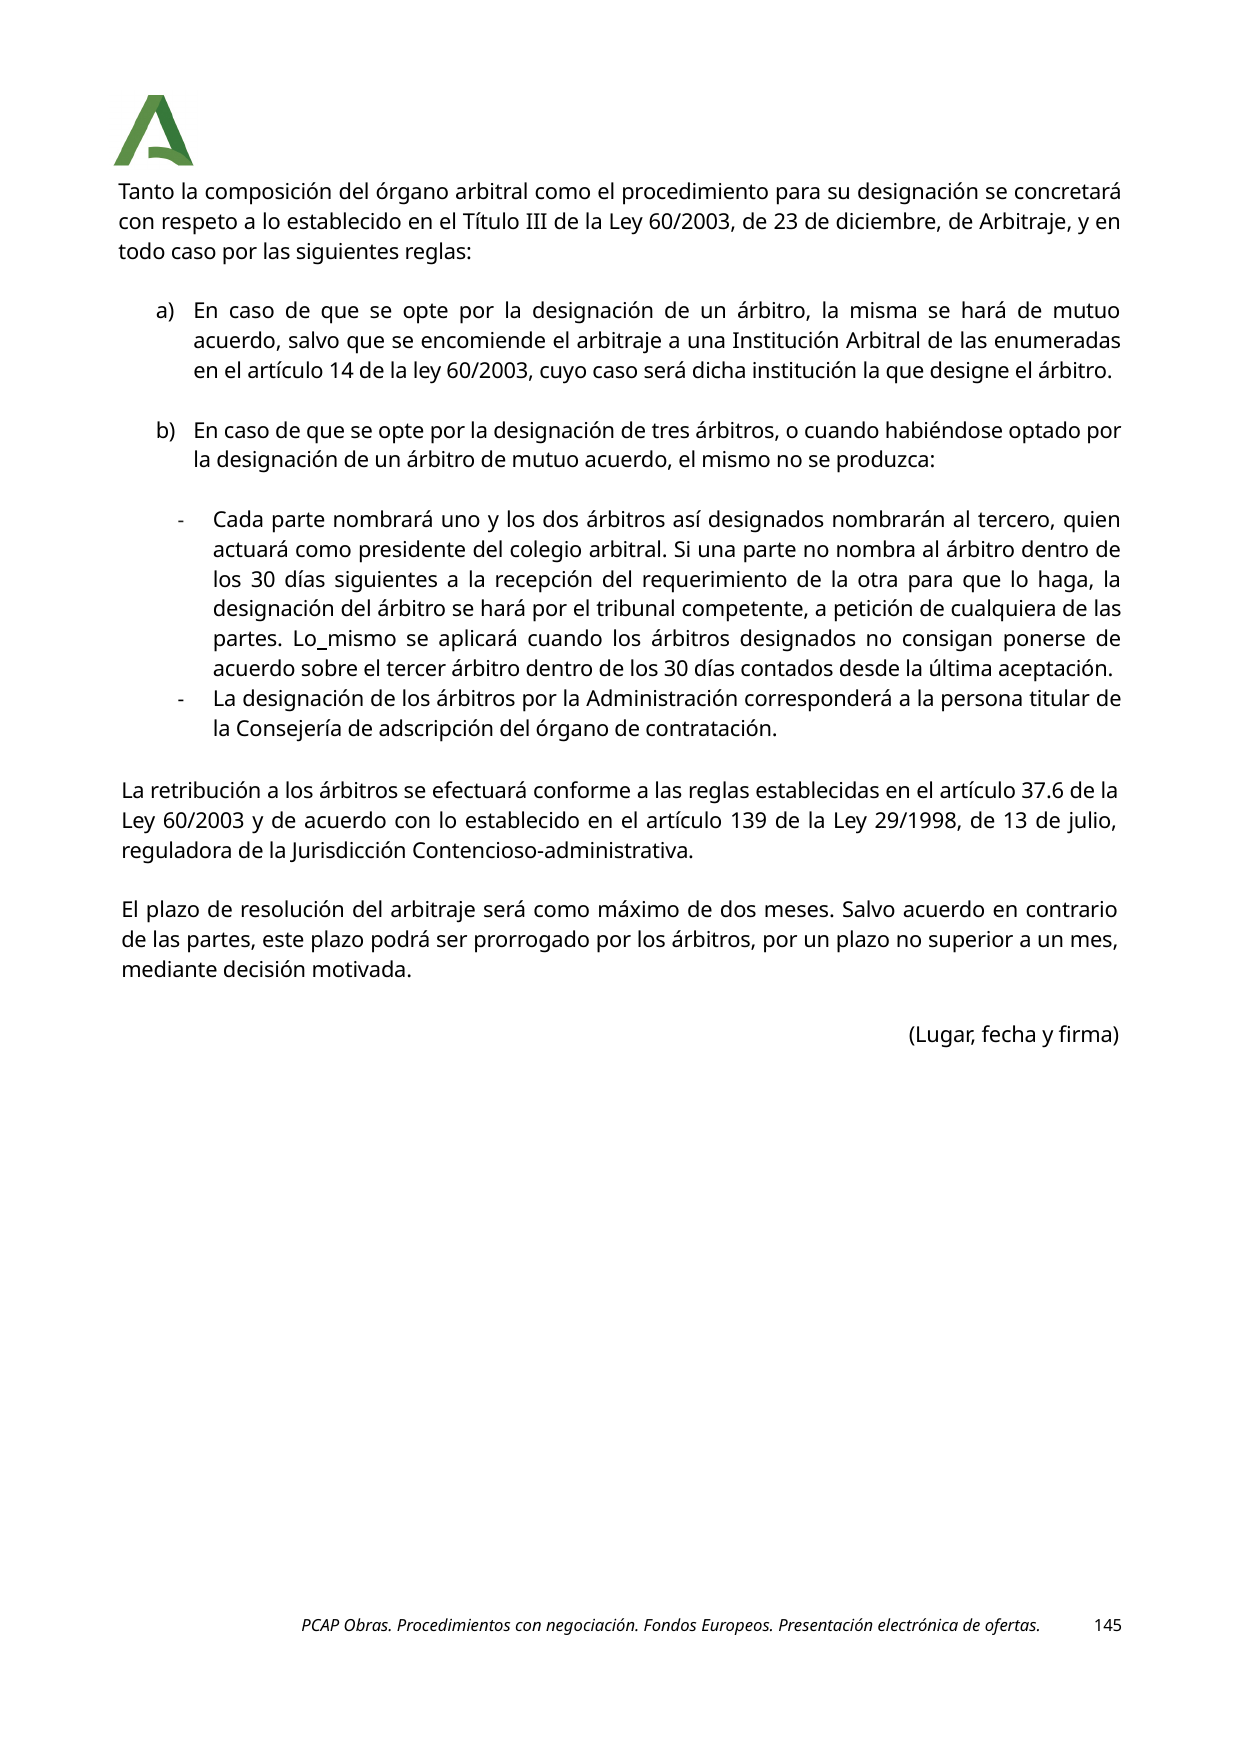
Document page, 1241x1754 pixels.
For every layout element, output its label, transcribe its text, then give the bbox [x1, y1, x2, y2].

picture [109, 90, 198, 170]
list En caso de que se opte por la designación de un árbitro, la misma se hará de mutuo acuerdo, salvo que se encomiende el arbitraje a una Institución Arbitral de las enumeradas en el artículo 14 de la ley 60/2003, cuyo caso será dicha institución la que designe el árbitro. [156, 296, 1122, 385]
text (Lugar, fecha y firma) [118, 1019, 1122, 1049]
text El plazo de resolución del arbitraje será como máximo de dos meses. Salvo acuerdo en contrario de las partes, este plazo podrá ser prorrogado por los árbitros, por un plazo no superior a un mes, mediante decisión motivada. [118, 894, 1122, 987]
text La retribución a los árbitros se efectuará conforme a las reglas establecidas en el artículo 37.6 de la Ley 60/2003 y de acuerdo con lo establecido en el artículo 139 de la Ley 29/1998, de 13 de julio, reguladora de la Jurisdicción Contencioso-administrativa. [118, 772, 1122, 864]
text Tanto la composición del órgano arbitral como el procedimiento para su designación se concretará con respeto a lo establecido en el Título III de la Ley 60/2003, de 23 de diciembre, de Arbitraje, y en todo caso por las siguientes reglas: [118, 176, 1122, 266]
list La designación de los árbitros por la Administración corresponderá a la persona titular de la Consejería de adscripción del órgano de contratación. [177, 683, 1122, 742]
list Cada parte nombrará uno y los dos árbitros así designados nombrarán al tercero, quien actuará como presidente del colegio arbitral. Si una parte no nombra al árbitro dentro de los 30 días siguientes a la recepción del requerimiento de la otra para que lo haga, la designación del árbitro se hará por el tribunal competente, a petición de cualquiera de las partes. Lo mismo se aplicará cuando los árbitros designados no consigan ponerse de acuerdo sobre el tercer árbitro dentro de los 30 días contados desde la última aceptación. [177, 504, 1122, 683]
list En caso de que se opte por la designación de tres árbitros, o cuando habiéndose optado por la designación de un árbitro de mutuo acuerdo, el mismo no se produzca: [156, 415, 1122, 474]
